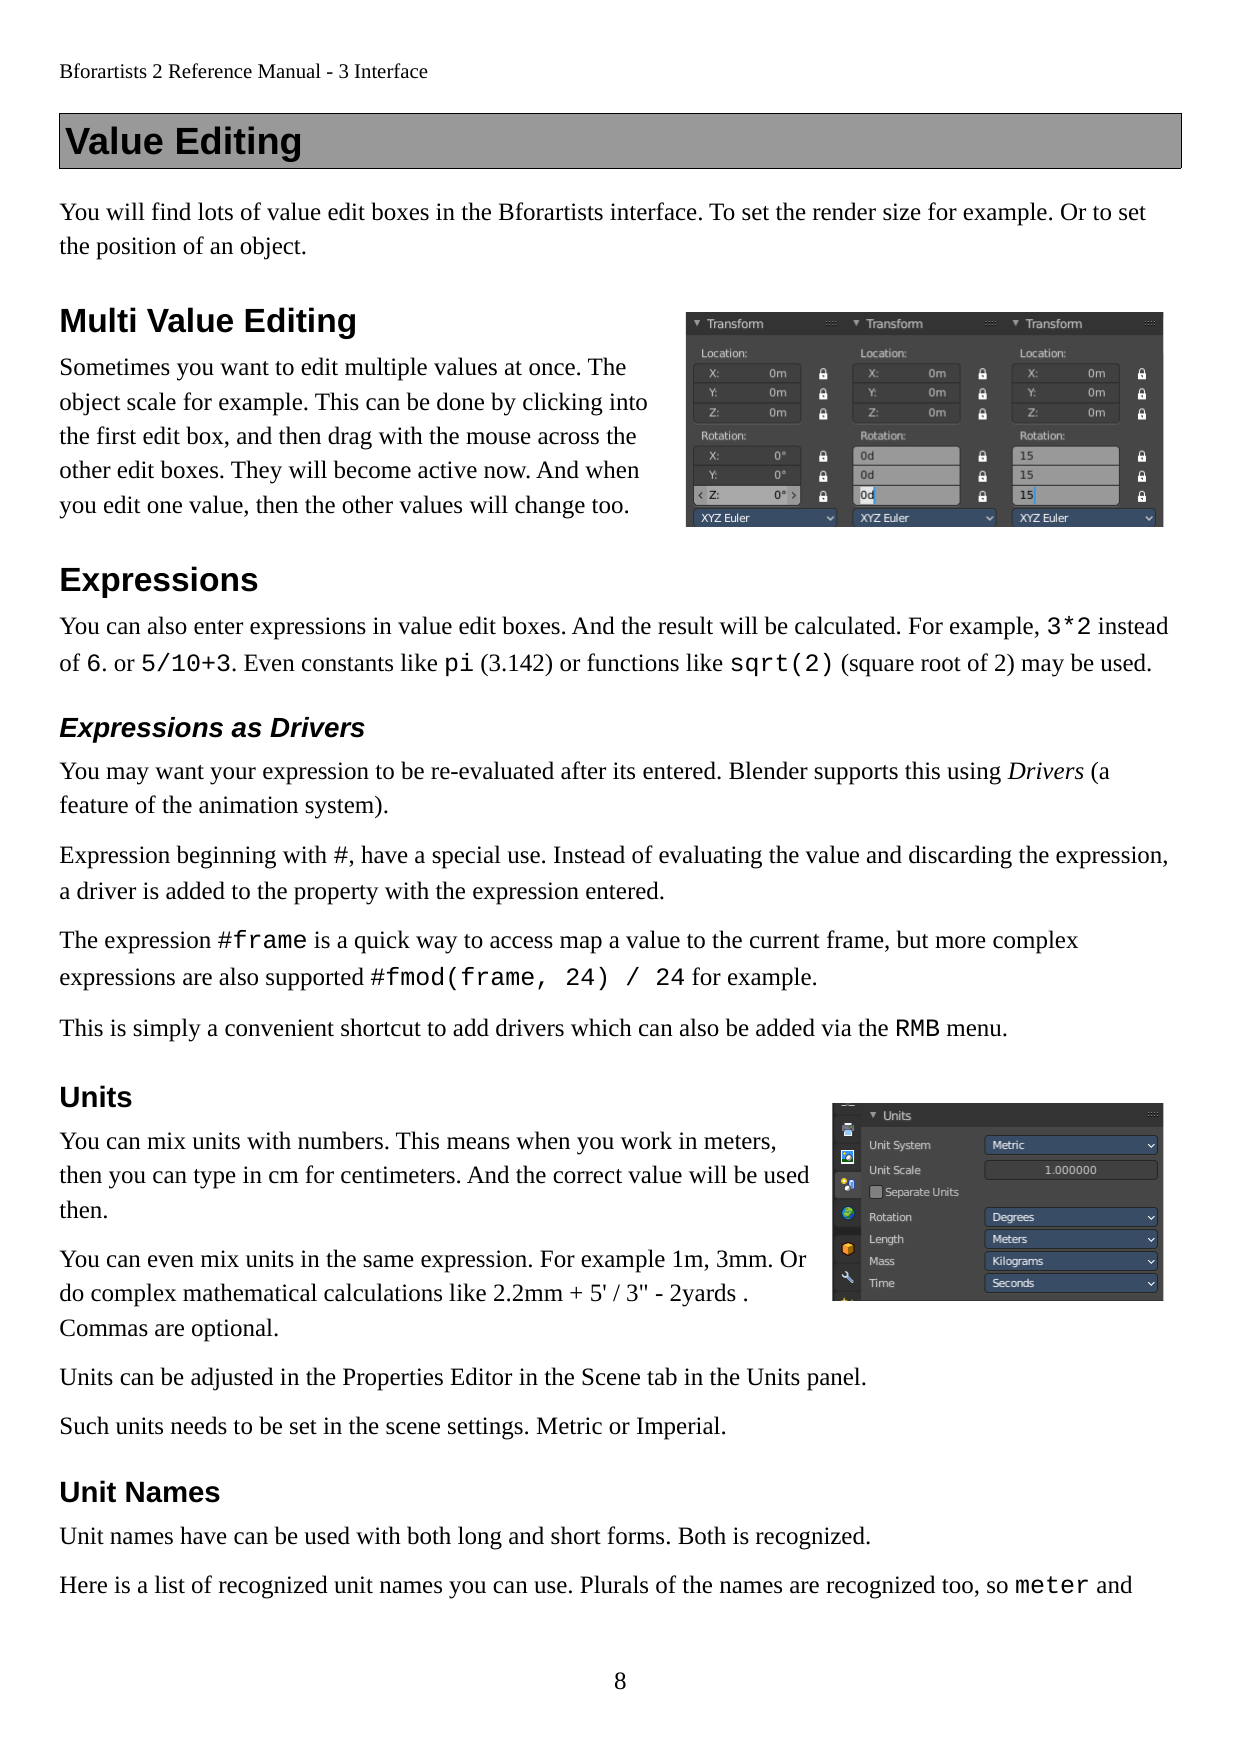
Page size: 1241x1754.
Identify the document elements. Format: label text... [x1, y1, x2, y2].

subtitle Multi Value Editing [59, 301, 1181, 340]
text The expression #frame is a quick way to access map a value to the current frame, but more complex expressions are also supported #fmod(frame, 24) / 24 for example. [59, 925, 1181, 993]
subtitle Expressions [59, 560, 1181, 599]
text Units can be adjusted in the Properties Editor in the Scene tab in the Units panel. [59, 1362, 1181, 1391]
text You can even mix units in the same expression. For example 1m, 3mm. Or do complex mathematical calculations like 2.2mm + 5' / 3" - 2yards . Commas are optional. [59, 1244, 1181, 1342]
table_header Value Editing [60, 114, 1181, 168]
text Here is a list of recognized unit names you can use. Plurals of the names are recognized too, so meter and [59, 1570, 1181, 1601]
picture [832, 1103, 1164, 1301]
subtitle Unit Names [59, 1474, 1181, 1508]
subtitle Expressions as Drivers [59, 712, 1181, 744]
text This is simply a convenient shortcut to add drivers which can also be added via the RMB menu. [59, 1013, 1181, 1044]
text Such units needs to be set in the scene settings. Metric or Imperial. [59, 1411, 1181, 1440]
text You will find lots of value edit boxes in the Bforartists interface. To set the render size for example. Or to set the position of an object. [59, 197, 1181, 260]
text You may want your expression to be re-evaluated after its entered. Blender supports this using Drivers (a feature of the animation system). [59, 756, 1181, 819]
subtitle Units [59, 1079, 1181, 1113]
text You can mix units with numbers. This means when you work in meters, then you can type in cm for centimeters. And the correct value will be used then. [59, 1126, 832, 1223]
text You can also enter expressions in value edit boxes. And the result will be calculated. For example, 3*2 instead of 6. or 5/10+3. Even constants like pi (3.142) or functions like sqrt(2) (square root of 2) may be used. [59, 611, 1181, 678]
picture [685, 312, 1164, 527]
text Unit names have can be used with both long and short forms. Both is recognized. [59, 1521, 1181, 1549]
text Sometimes you want to edit multiple values at once. The object scale for example. This can be done by clicking into the first edit box, and then drag with the mouse across the other edit boxes. They will become active now. And when you edit one value, then the other values will change too. [59, 352, 685, 519]
text Expression beginning with #, have a special use. Instead of evaluating the value and discarding the expression, a driver is added to the property with the expression entered. [59, 840, 1181, 905]
